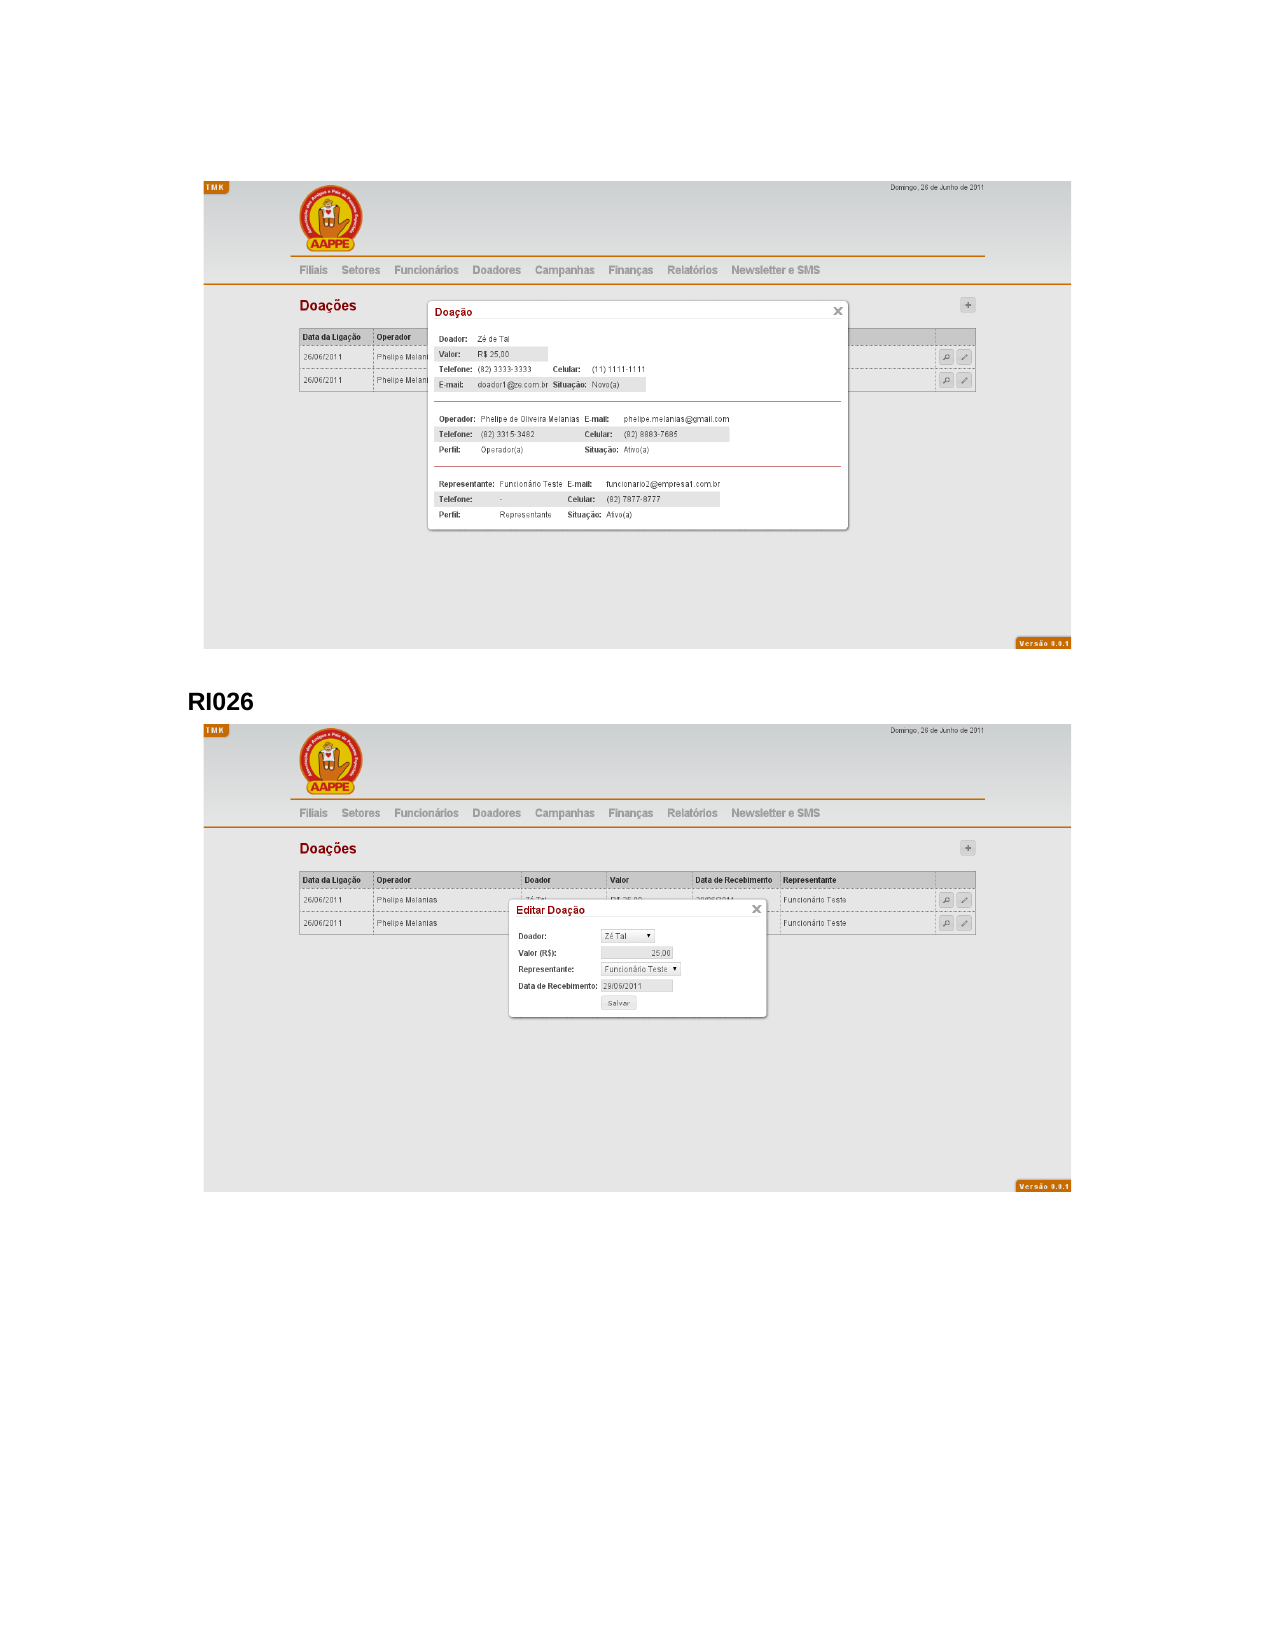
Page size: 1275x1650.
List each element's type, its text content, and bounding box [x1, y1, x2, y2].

picture [203, 181, 1072, 649]
text RI026 [187, 687, 1088, 715]
picture [203, 724, 1072, 1192]
